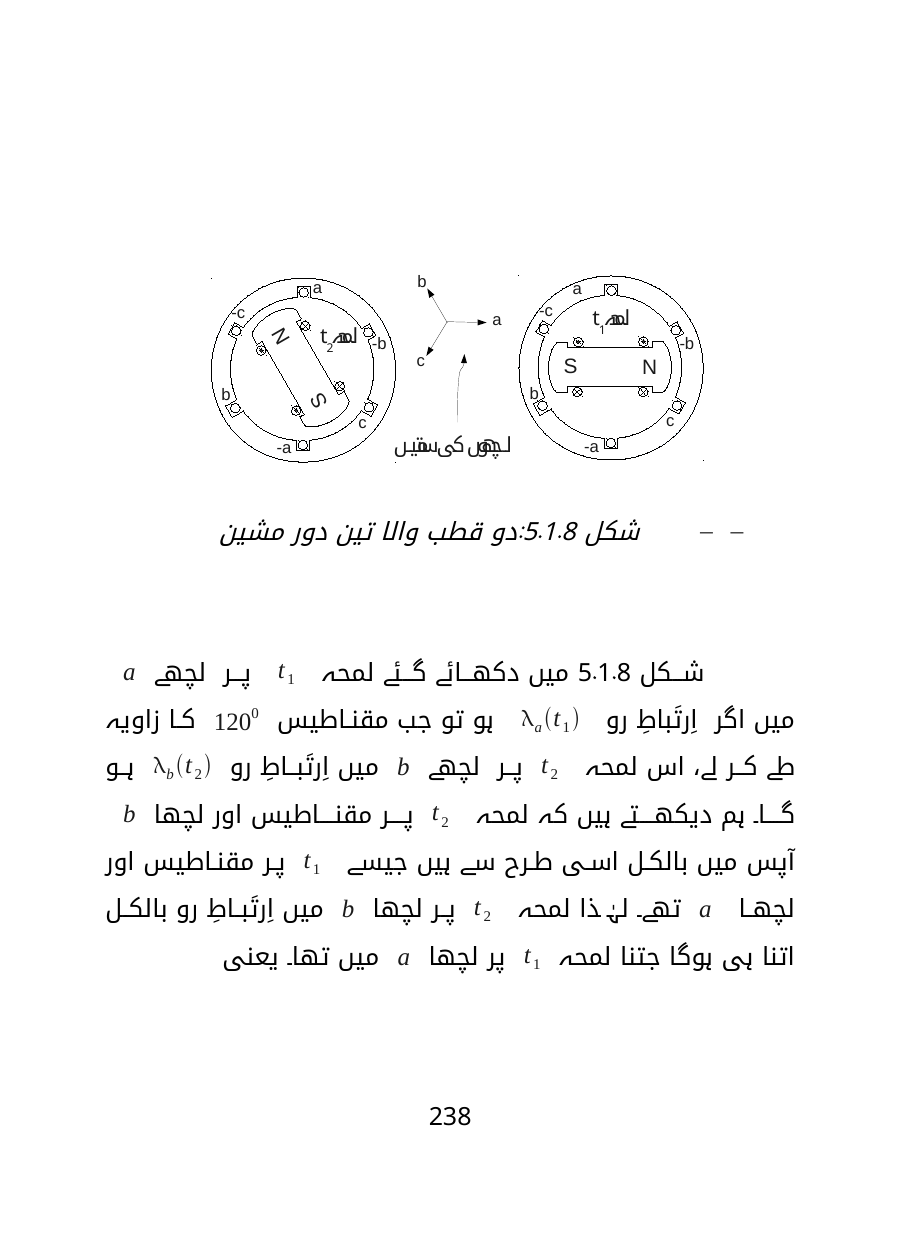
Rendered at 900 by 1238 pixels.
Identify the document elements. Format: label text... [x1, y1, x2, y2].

text شکل 5.1.8 میں دکھائے گئے لمحہ پر لچھےمیں اگر اِرتَباطِ رو ہو تو جب مقناطیسکا زاویہ طے کر لے، اس لمحہ پر لچھےمیں اِرتَباطِ روہو گا۔ ہم دیکھتے ہیں کہ لمحہ پر مقناطیس اور لچھا آپس میں بالکل اسی طرح سے ہیں جیسے پر مقناطیس اور لچھا تھے۔ لہٰذا لمحہ پر لچھامیں اِرتَباطِ رو بالکل اتنا ہی ہوگا جتنا لمحہپر لچھامیں تھا۔ یعنی [105, 649, 795, 981]
list شکل 5.1.8:دو قطب والا تین دور مشین [169, 181, 731, 556]
